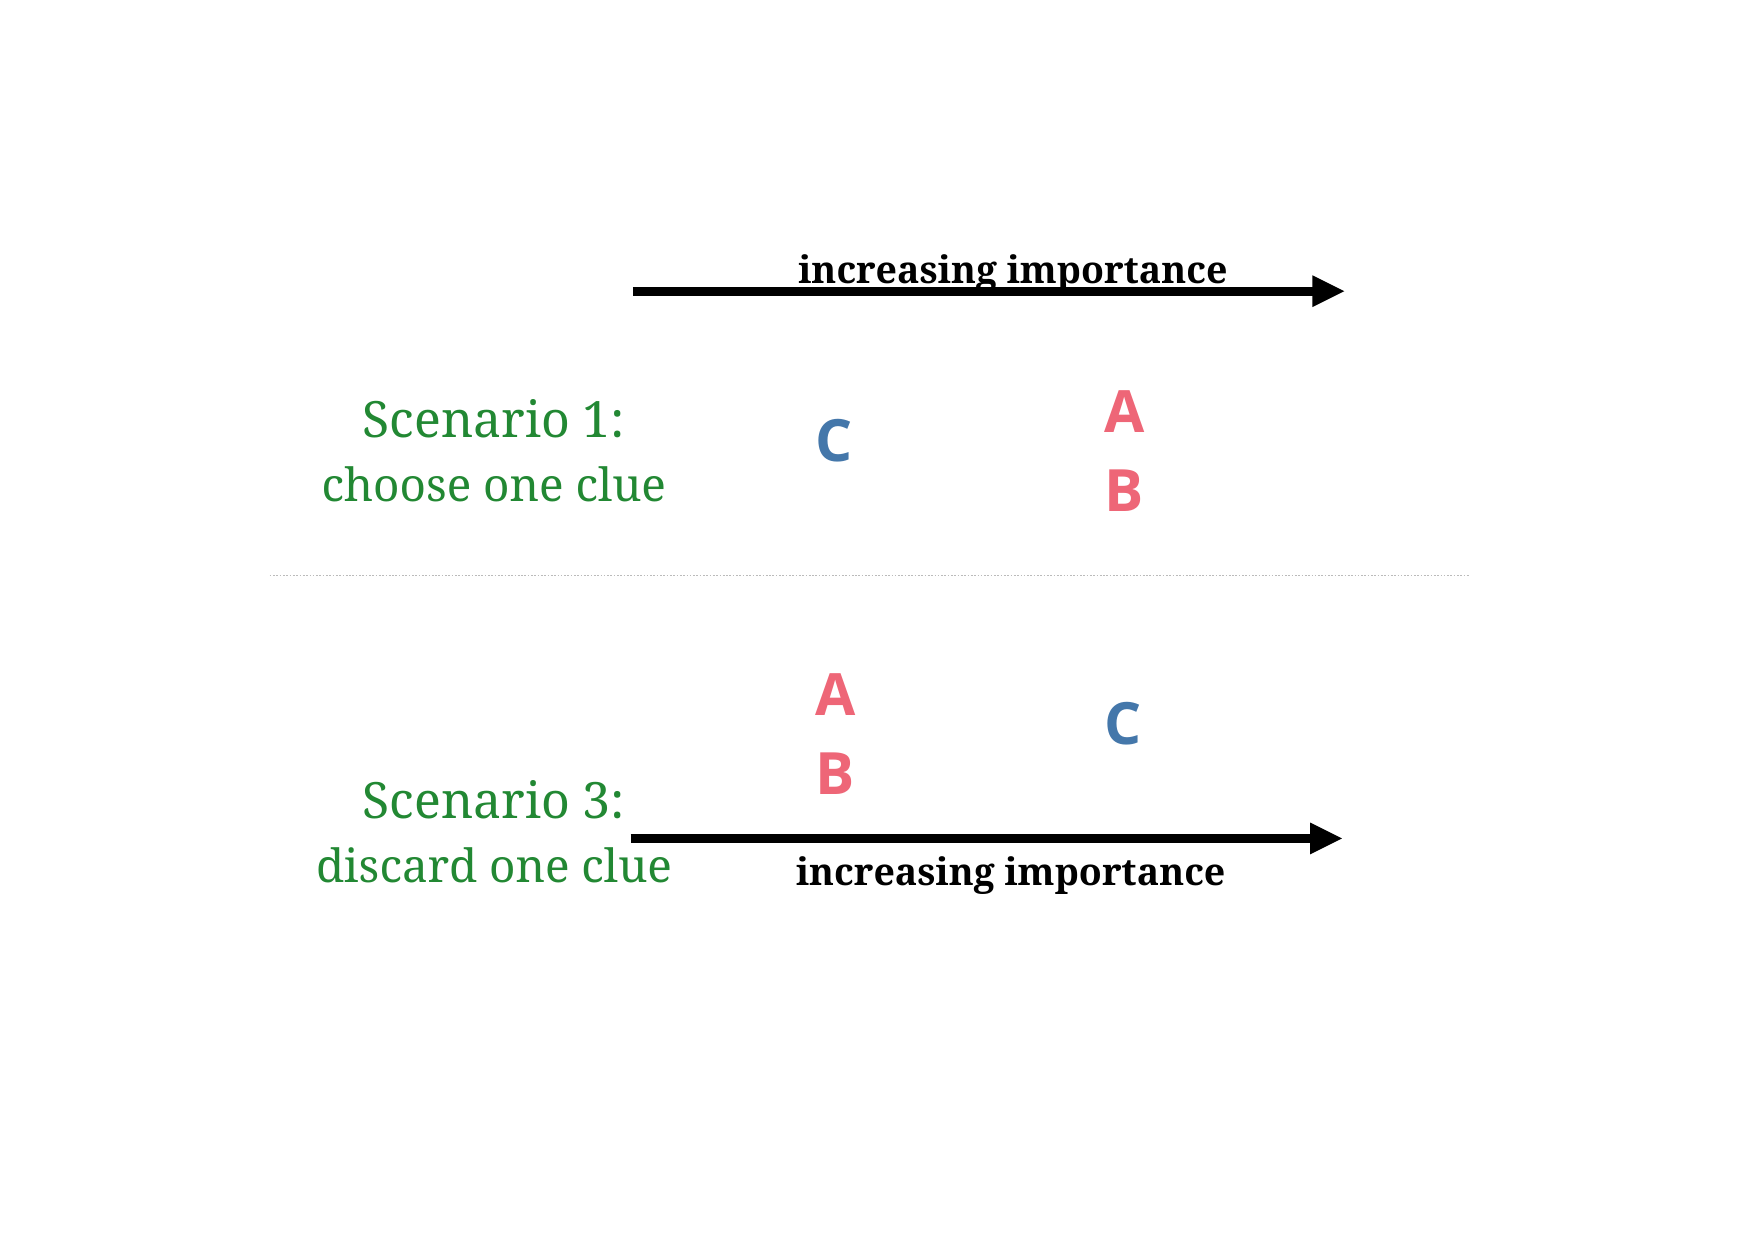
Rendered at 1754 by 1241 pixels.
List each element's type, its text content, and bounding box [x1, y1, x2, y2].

text_box Scenario 1: choose one clue Scenario 3: discard one clue [301, 376, 661, 772]
text_box C [1089, 675, 1159, 749]
text_box increasing importance [781, 843, 1192, 892]
text_box C [800, 391, 869, 465]
text_box increasing importance [783, 236, 1194, 287]
text_box A B [800, 646, 869, 778]
text_box A B [1089, 362, 1159, 494]
